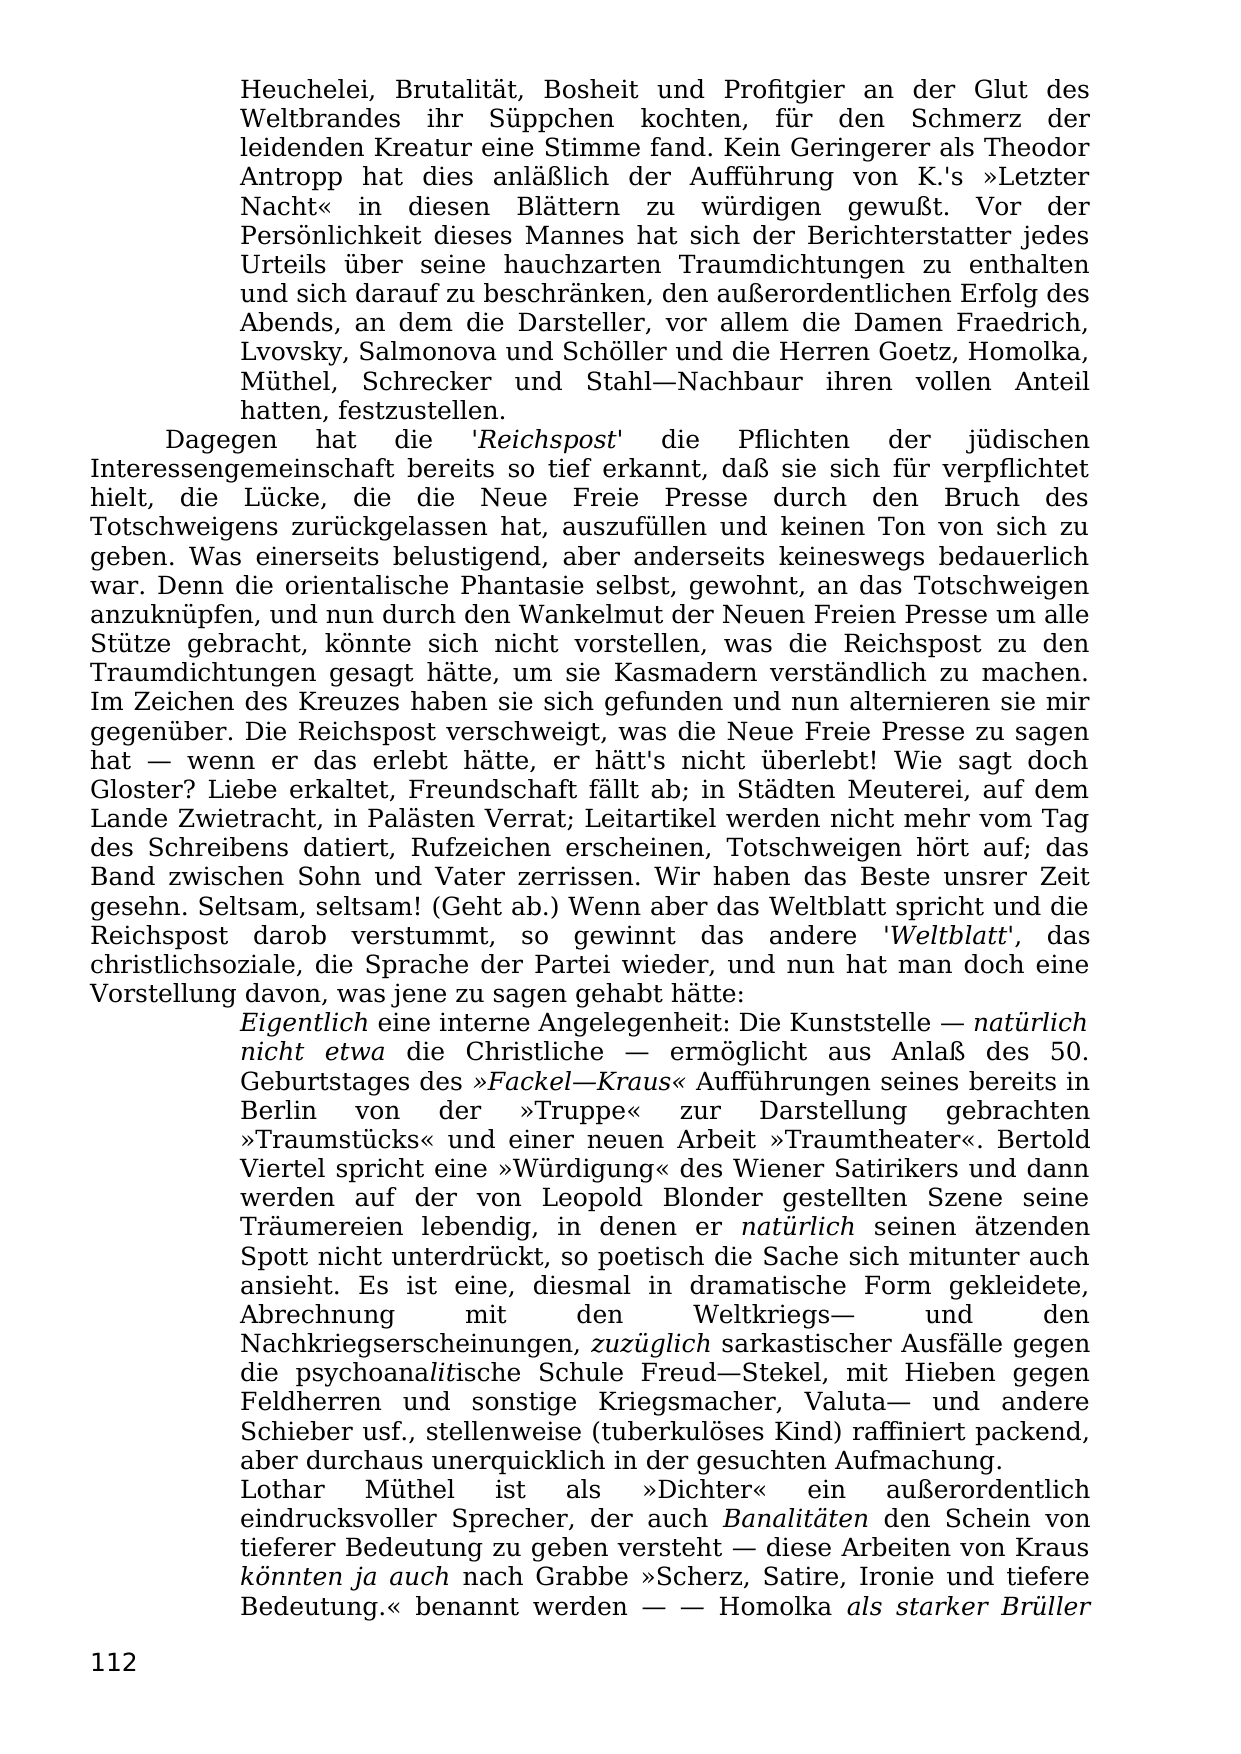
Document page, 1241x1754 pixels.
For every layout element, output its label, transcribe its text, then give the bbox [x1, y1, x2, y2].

text Dagegen hat die 'Reichspost' die Pflichten der jüdischen Interessengemeinschaft bereits so tief erkannt, daß sie sich für verpflichtet hielt, die Lücke, die die Neue Freie Presse durch den Bruch des Totschweigens zurückgelassen hat, auszufüllen und keinen Ton von sich zu geben. Was einerseits belustigend, aber anderseits keineswegs bedauerlich war. Denn die orientalische Phantasie selbst, gewohnt, an das Totschweigen anzuknüpfen, und nun durch den Wankelmut der Neuen Freien Presse um alle Stütze gebracht, könnte sich nicht vorstellen, was die Reichspost zu den Traumdichtungen gesagt hätte, um sie Kasmadern verständlich zu machen. Im Zeichen des Kreuzes haben sie sich gefunden und nun alternieren sie mir gegenüber. Die Reichspost verschweigt, was die Neue Freie Presse zu sagen hat — wenn er das erlebt hätte, er hätt's nicht überlebt! Wie sagt doch Gloster? Liebe erkaltet, Freundschaft fällt ab; in Städten Meuterei, auf dem Lande Zwietracht, in Palästen Verrat; Leitartikel werden nicht mehr vom Tag des Schreibens datiert, Rufzeichen erscheinen, Totschweigen hört auf; das Band zwischen Sohn und Vater zerrissen. Wir haben das Beste unsrer Zeit gesehn. Seltsam, seltsam! (Geht ab.) Wenn aber das Weltblatt spricht und die Reichspost darob verstummt, so gewinnt das andere 'Weltblatt', das christlichsoziale, die Sprache der Partei wieder, und nun hat man doch eine Vorstellung davon, was jene zu sagen gehabt hätte: [90, 425, 1091, 1008]
text Heuchelei, Brutalität, Bosheit und Profitgier an der Glut des Weltbrandes ihr Süppchen kochten, für den Schmerz der leidenden Kreatur eine Stimme fand. Kein Geringerer als Theodor Antropp hat dies anläßlich der Aufführung von K.'s »Letzter Nacht« in diesen Blättern zu würdigen gewußt. Vor der Persönlichkeit dieses Mannes hat sich der Berichterstatter jedes Urteils über seine hauchzarten Traumdichtungen zu enthalten und sich darauf zu beschränken, den außerordentlichen Erfolg des Abends, an dem die Darsteller, vor allem die Damen Fraedrich, Lvovsky, Salmonova und Schöller und die Herren Goetz, Homolka, Müthel, Schrecker und Stahl—Nachbaur ihren vollen Anteil hatten, festzustellen. [240, 75, 1091, 425]
text Lothar Müthel ist als »Dichter« ein außerordentlich eindrucksvoller Sprecher, der auch Banalitäten den Schein von tieferer Bedeutung zu geben versteht — diese Arbeiten von Kraus könnten ja auch nach Grabbe »Scherz, Satire, Ironie und tiefere Bedeutung.« benannt werden — — Homolka als starker Brüller [240, 1475, 1091, 1621]
text Eigentlich eine interne Angelegenheit: Die Kunststelle — natürlich nicht etwa die Christliche — ermöglicht aus Anlaß des 50. Geburtstages des »Fackel—Kraus« Aufführungen seines bereits in Berlin von der »Truppe« zur Darstellung gebrachten »Traumstücks« und einer neuen Arbeit »Traumtheater«. Bertold Viertel spricht eine »Würdigung« des Wiener Satirikers und dann werden auf der von Leopold Blonder gestellten Szene seine Träumereien lebendig, in denen er natürlich seinen ätzenden Spott nicht unterdrückt, so poetisch die Sache sich mitunter auch ansieht. Es ist eine, diesmal in dramatische Form gekleidete, Abrechnung mit den Weltkriegs— und den Nachkriegserscheinungen, zuzüglich sarkastischer Ausfälle gegen die psychoanalitische Schule Freud—Stekel, mit Hieben gegen Feldherren und sonstige Kriegsmacher, Valuta— und andere Schieber usf., stellenweise (tuberkulöses Kind) raffiniert packend, aber durchaus unerquicklich in der gesuchten Aufmachung. [240, 1008, 1091, 1475]
